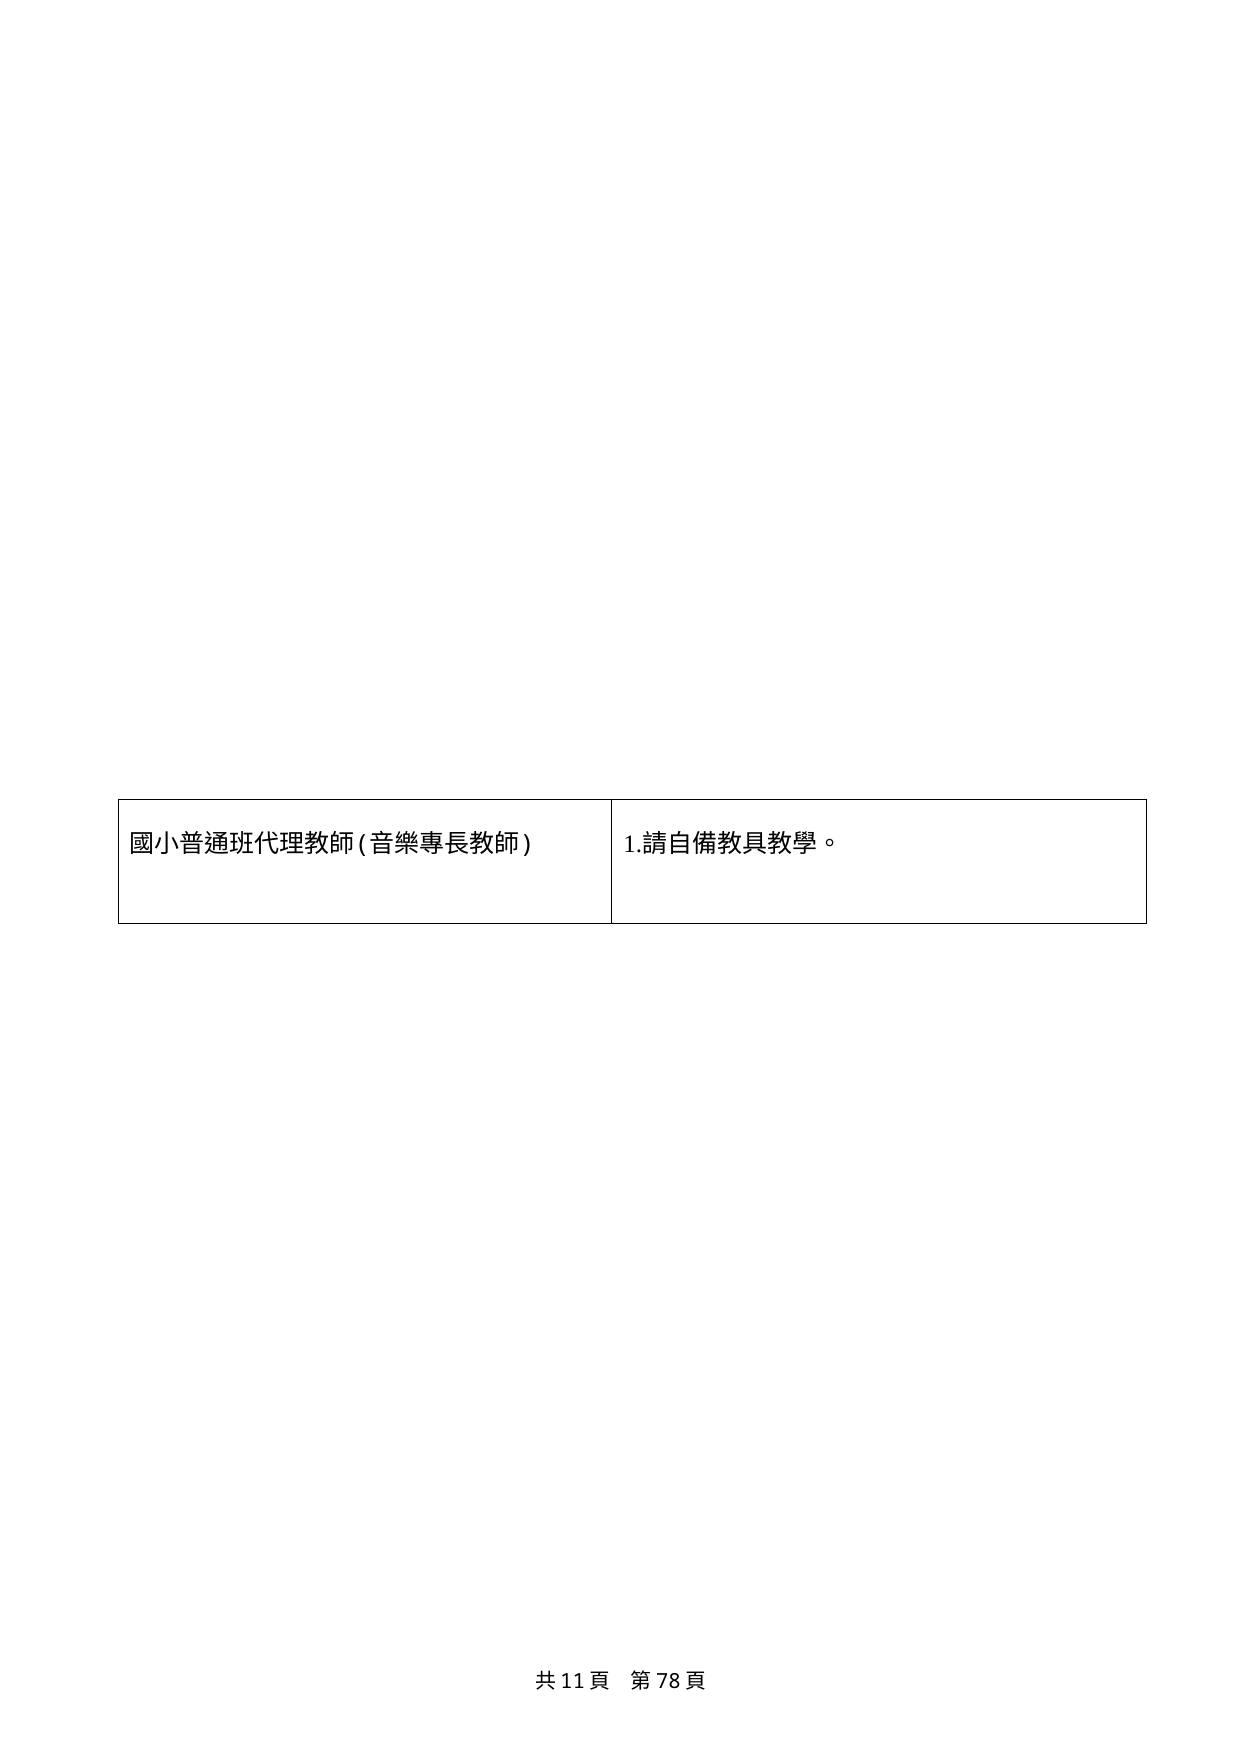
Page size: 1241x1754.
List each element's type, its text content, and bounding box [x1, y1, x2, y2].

table_cell 1.請自備教具教學。 [612, 800, 1146, 923]
table_cell 國小普通班代理教師(音樂專長教師) [119, 800, 611, 923]
